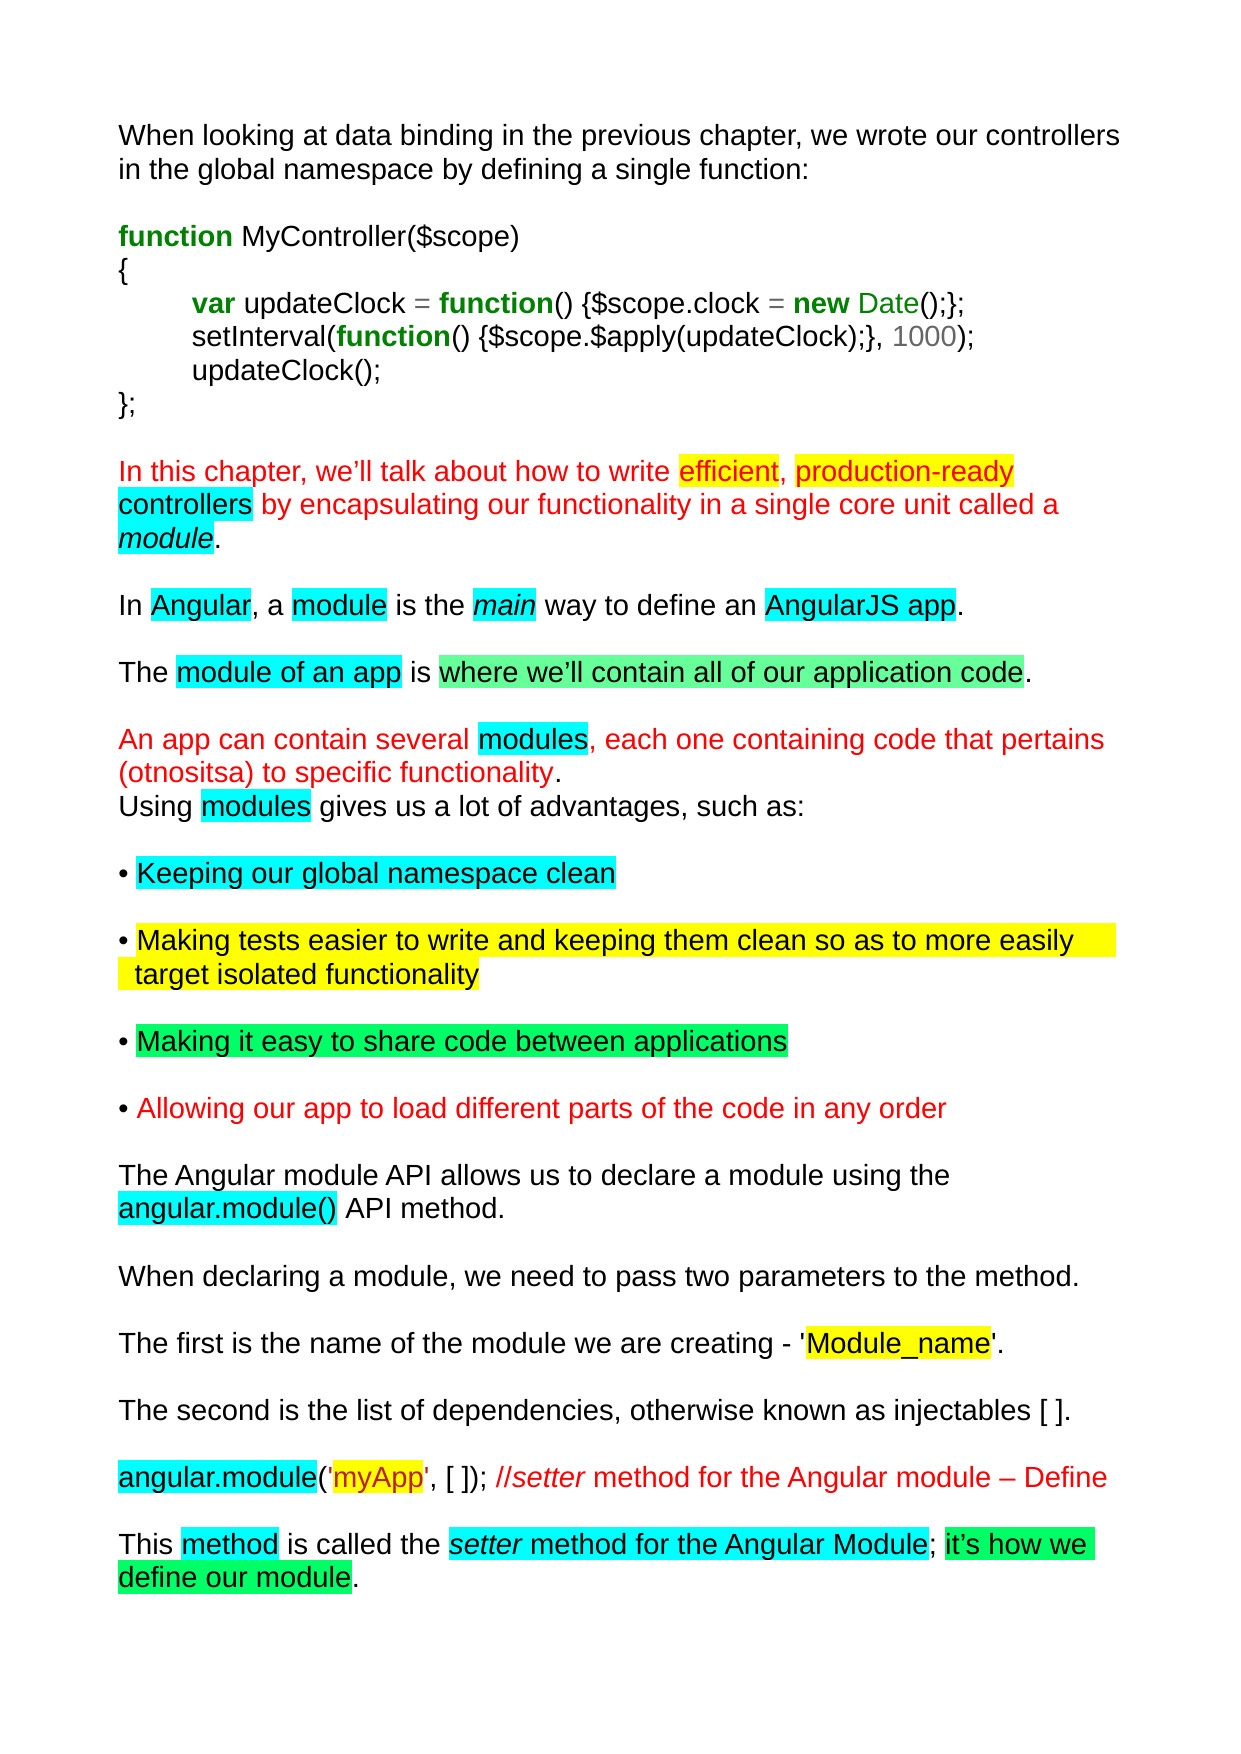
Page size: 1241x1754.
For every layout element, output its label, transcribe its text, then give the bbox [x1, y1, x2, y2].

text • Making tests easier to write and keeping them clean so as to more easily [118, 923, 1122, 957]
text • Allowing our app to load different parts of the code in any order [118, 1091, 1122, 1124]
text }; [118, 386, 1122, 420]
text Using modules gives us a lot of advantages, such as: [118, 789, 1122, 822]
text The second is the list of dependencies, otherwise known as injectables [ ]. [118, 1393, 1122, 1426]
text In this chapter, we’ll talk about how to write efficient, production-ready controllers by encapsulating our functionality in a single core unit called a module. [118, 453, 1122, 554]
text function MyController($scope) [118, 219, 1122, 252]
text An app can contain several modules, each one containing code that pertains (otnositsa) to specific functionality. [118, 722, 1122, 789]
text When declaring a module, we need to pass two parameters to the method. [118, 1258, 1122, 1292]
text The first is the name of the module we are creating - 'Module_name'. [118, 1326, 1122, 1359]
text This method is called the setter method for the Angular Module; it’s how we define our module. [118, 1527, 1122, 1594]
text { [118, 252, 1122, 286]
text setInterval(function() {$scope.$apply(updateClock);}, 1000); [118, 319, 1122, 353]
text updateClock(); [118, 353, 1122, 386]
text The Angular module API allows us to declare a module using the angular.module() API method. [118, 1158, 1122, 1225]
text • Making it easy to share code between applications [118, 1024, 1122, 1057]
text When looking at data binding in the previous chapter, we wrote our controllers in the global namespace by defining a single function: [118, 118, 1122, 185]
text angular.module('myApp', [ ]); //setter method for the Angular module – Define [118, 1460, 1122, 1493]
text In Angular, a module is the main way to define an AngularJS app. [118, 588, 1122, 621]
text target isolated functionality [118, 957, 1122, 990]
text • Keeping our global namespace clean [118, 856, 1122, 889]
text var updateClock = function() {$scope.clock = new Date();}; [118, 286, 1122, 319]
text The module of an app is where we’ll contain all of our application code. [118, 655, 1122, 688]
